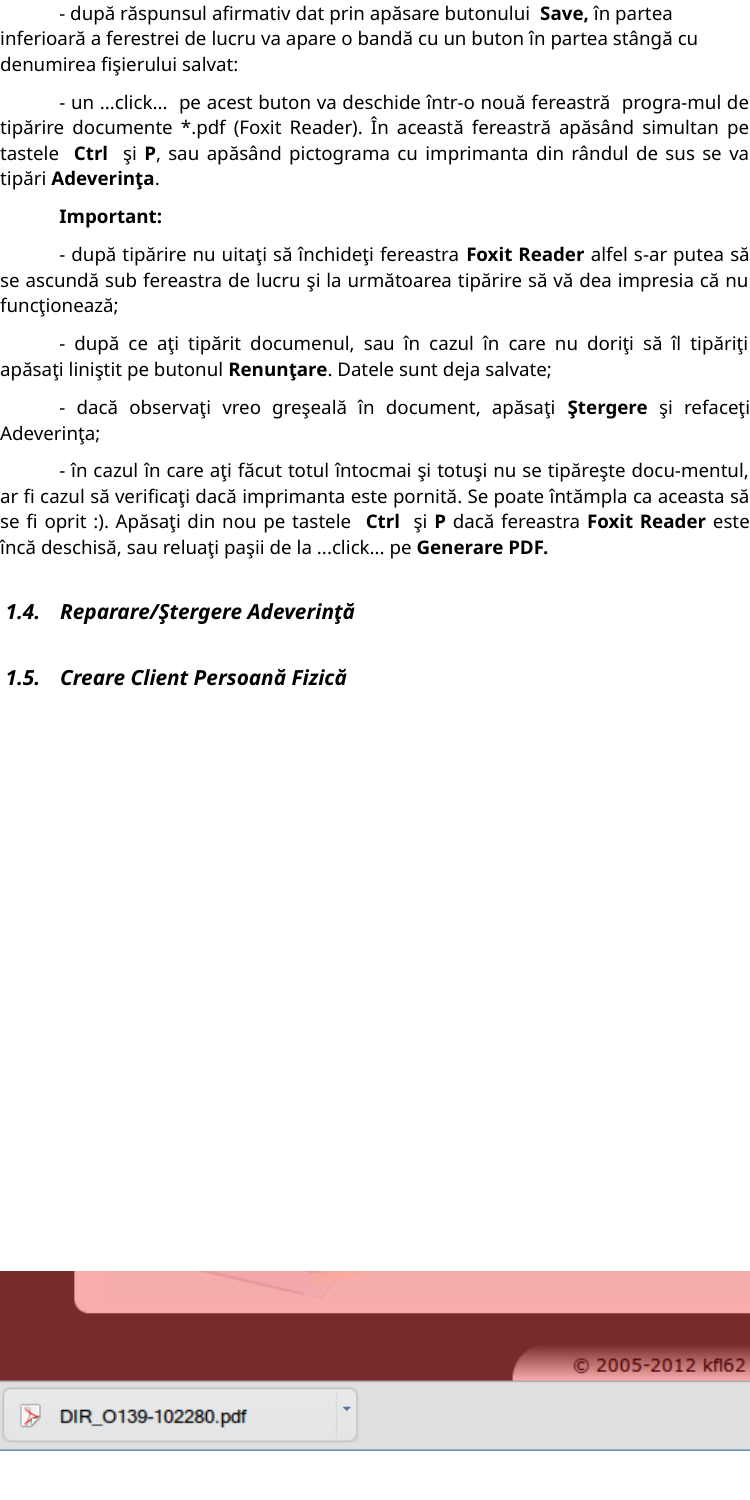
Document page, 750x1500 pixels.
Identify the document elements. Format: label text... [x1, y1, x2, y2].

text - în cazul în care aţi făcut totul întocmai şi totuşi nu se tipăreşte docu-mentul, ar fi cazul să verificaţi dacă imprimanta este pornită. Se poate întămpla ca aceasta să se fi oprit :). Apăsaţi din nou pe tastele Ctrl şi P dacă fereastra Foxit Reader este încă deschisă, sau reluaţi paşii de la ...click... pe Generare PDF. [0, 458, 750, 560]
picture [0, 1271, 750, 1451]
text - dacă observaţi vreo greşeală în document, apăsaţi Ştergere şi refaceţi Adeverinţa; [0, 394, 750, 445]
text Important: [0, 204, 750, 229]
subtitle Creare Client Persoană Fizică [0, 663, 750, 692]
text - după ce aţi tipărit documenul, sau în cazul în care nu doriţi să îl tipăriţi apăsaţi liniştit pe butonul Renunţare. Datele sunt deja salvate; [0, 331, 750, 382]
text - după răspunsul afirmativ dat prin apăsare butonului Save, în partea inferioară a ferestrei de lucru va apare o bandă cu un buton în partea stângă cu denumirea fişierului salvat: [0, 0, 750, 77]
subtitle Reparare/Ştergere Adeverinţă [0, 597, 750, 626]
text - după tipărire nu uitaţi să închideţi fereastra Foxit Reader alfel s-ar putea să se ascundă sub fereastra de lucru şi la următoarea tipărire să vă dea impresia că nu funcţionează; [0, 242, 750, 318]
text - un ...click... pe acest buton va deschide într-o nouă fereastră progra-mul de tipărire documente *.pdf (Foxit Reader). În această fereastră apăsând simultan pe tastele Ctrl şi P, sau apăsând pictograma cu imprimanta din rândul de sus se va tipări Adeverinţa. [0, 89, 750, 191]
